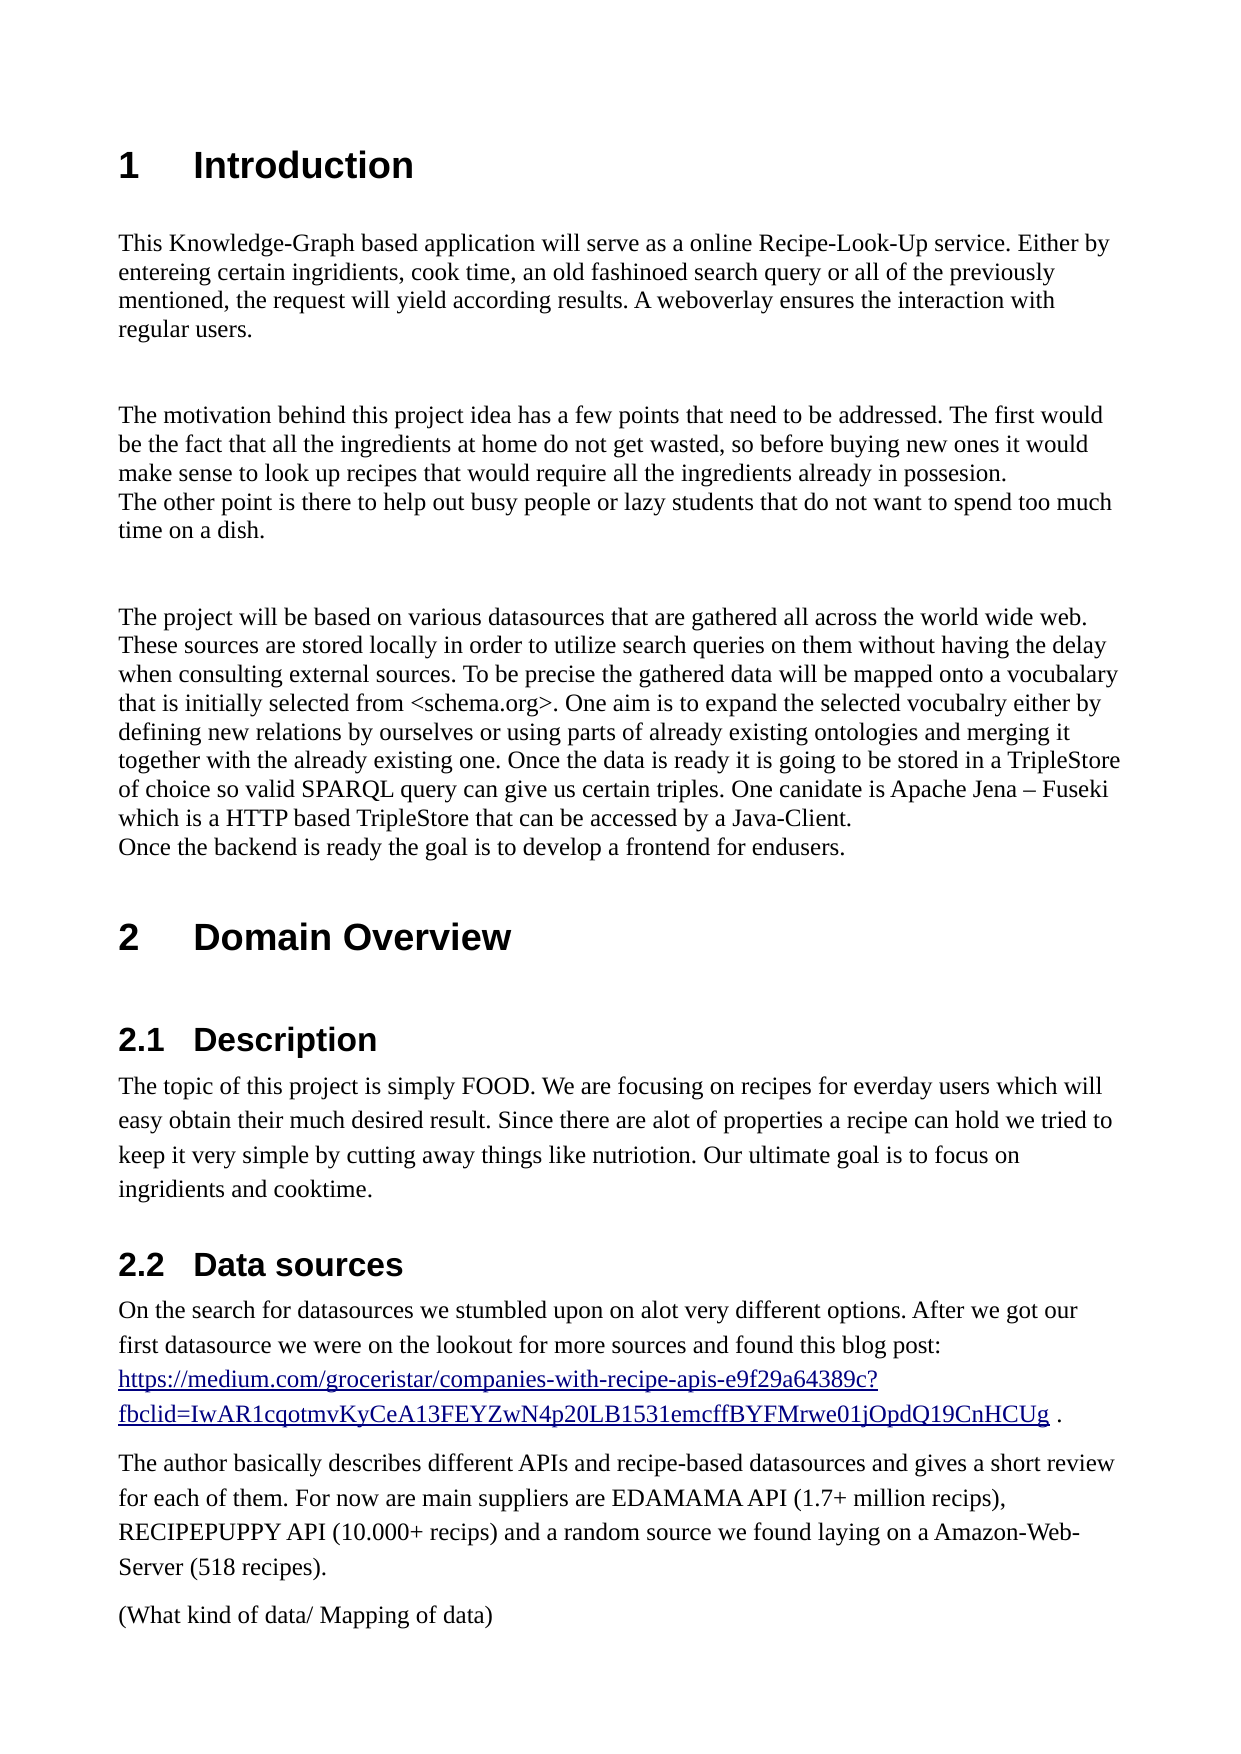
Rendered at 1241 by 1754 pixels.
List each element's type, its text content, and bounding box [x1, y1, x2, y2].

subtitle Domain Overview [118, 914, 1122, 958]
text On the search for datasources we stumbled upon on alot very different options. After we got our first datasource we were on the lookout for more sources and found this blog post: https://medium.com/groceristar/companies-with-recipe-apis-e9f29a64389c?fbclid=IwAR1cqotmvKyCeA13FEYZwN4p20LB1531emcffBYFMrwe01jOpdQ19CnHCUg . [118, 1296, 1122, 1428]
text The other point is there to help out busy people or lazy students that do not want to spend too much time on a dish. [118, 487, 1122, 544]
text Once the backend is ready the goal is to develop a frontend for endusers. [118, 832, 1122, 861]
text The author basically describes different APIs and recipe-based datasources and gives a short review for each of them. For now are main suppliers are EDAMAMA API (1.7+ million recips), RECIPEPUPPY API (10.000+ recips) and a random source we found laying on a Amazon-Web-Server (518 recipes). [118, 1448, 1122, 1580]
text The motivation behind this project idea has a few points that need to be addressed. The first would be the fact that all the ingredients at home do not get wasted, so before buying new ones it would make sense to look up recipes that would require all the ingredients already in possesion. [118, 401, 1122, 487]
text The project will be based on various datasources that are gathered all across the world wide web. These sources are stored locally in order to utilize search queries on them without having the delay when consulting external sources. To be precise the gathered data will be mapped onto a vocubalary that is initially selected from <schema.org>. One aim is to expand the selected vocubalry either by defining new relations by ourselves or using parts of already existing ontologies and merging it together with the already existing one. Once the data is ready it is going to be stored in a TripleStore of choice so valid SPARQL query can give us certain triples. One canidate is Apache Jena – Fuseki which is a HTTP based TripleStore that can be accessed by a Java-Client. [118, 602, 1122, 832]
text This Knowledge-Graph based application will serve as a online Recipe-Look-Up service. Either by entereing certain ingridients, cook time, an old fashinoed search query or all of the previously mentioned, the request will yield according results. A weboverlay ensures the interaction with regular users. [118, 228, 1122, 343]
subtitle Description [118, 1020, 1122, 1059]
subtitle Data sources [118, 1244, 1122, 1283]
text The topic of this project is simply FOOD. We are focusing on recipes for everday users which will easy obtain their much desired result. Since there are alot of properties a recipe can hold we tried to keep it very simple by cutting away things like nutriotion. Our ultimate goal is to focus on ingridients and cooktime. [118, 1071, 1122, 1203]
subtitle Introduction [118, 143, 1122, 187]
text (What kind of data/ Mapping of data) [118, 1601, 1122, 1629]
